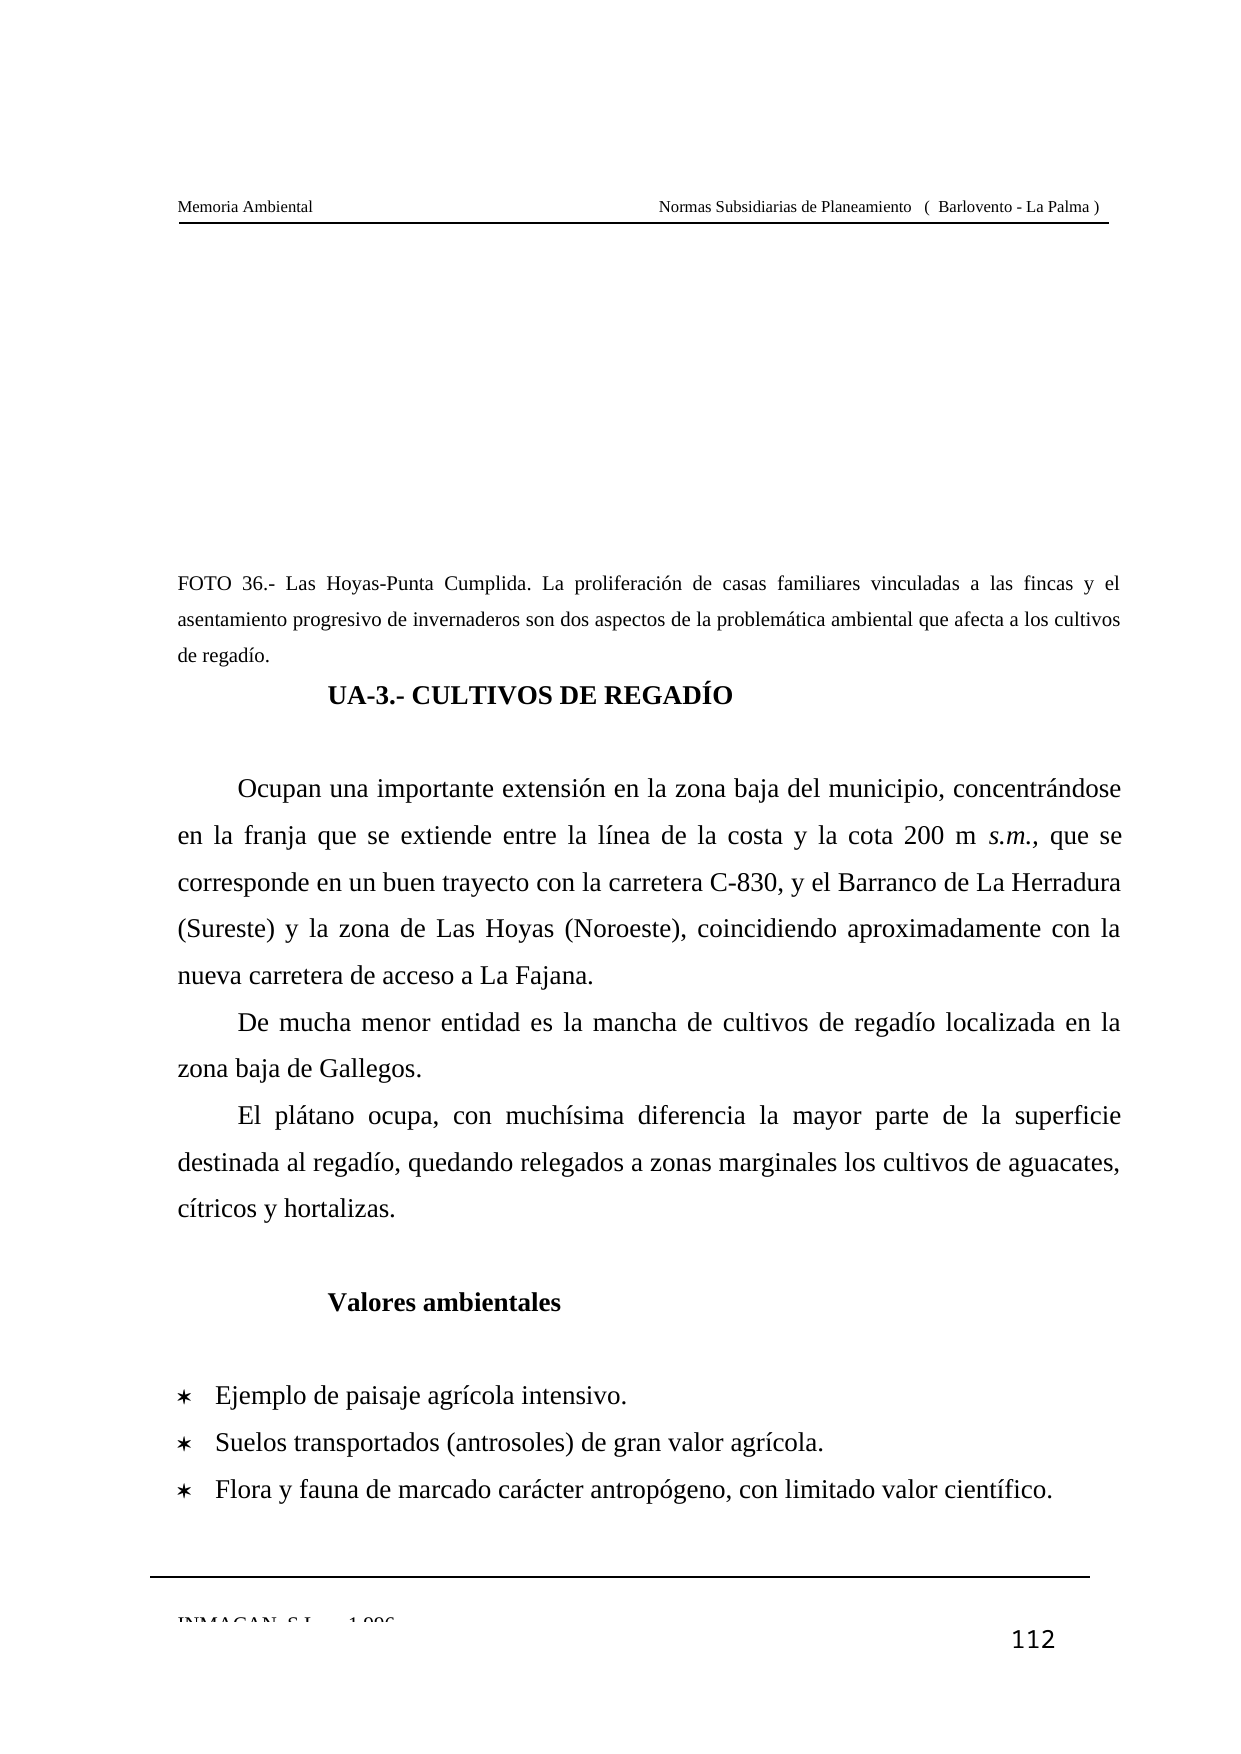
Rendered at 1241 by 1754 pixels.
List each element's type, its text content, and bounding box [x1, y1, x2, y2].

list Flora y fauna de marcado carácter antropógeno, con limitado valor científico. [177, 1473, 1122, 1504]
list Ejemplo de paisaje agrícola intensivo. [177, 1379, 1122, 1410]
text Ocupan una importante extensión en la zona baja del municipio, concentrándose en la franja que se extiende entre la línea de la costa y la cota 200 m s.m., que se corresponde en un buen trayecto con la carretera C-830, y el Barranco de La Herradura (Sureste) y la zona de Las Hoyas (Noroeste), coincidiendo aproximadamente con la nueva carretera de acceso a La Fajana. [177, 772, 1122, 990]
text FOTO 36.- Las Hoyas-Punta Cumplida. La proliferación de casas familiares vinculadas a las fincas y el asentamiento progresivo de invernaderos son dos aspectos de la problemática ambiental que afecta a los cultivos de regadío. [177, 571, 1122, 667]
text UA-3.- CULTIVOS DE REGADÍO [327, 679, 1122, 710]
list Suelos transportados (antrosoles) de gran valor agrícola. [177, 1426, 1122, 1457]
text De mucha menor entidad es la mancha de cultivos de regadío localizada en la zona baja de Gallegos. [177, 1006, 1122, 1083]
text Valores ambientales [327, 1286, 1122, 1317]
text El plátano ocupa, con muchísima diferencia la mayor parte de la superficie destinada al regadío, quedando relegados a zonas marginales los cultivos de aguacates, cítricos y hortalizas. [177, 1099, 1122, 1223]
